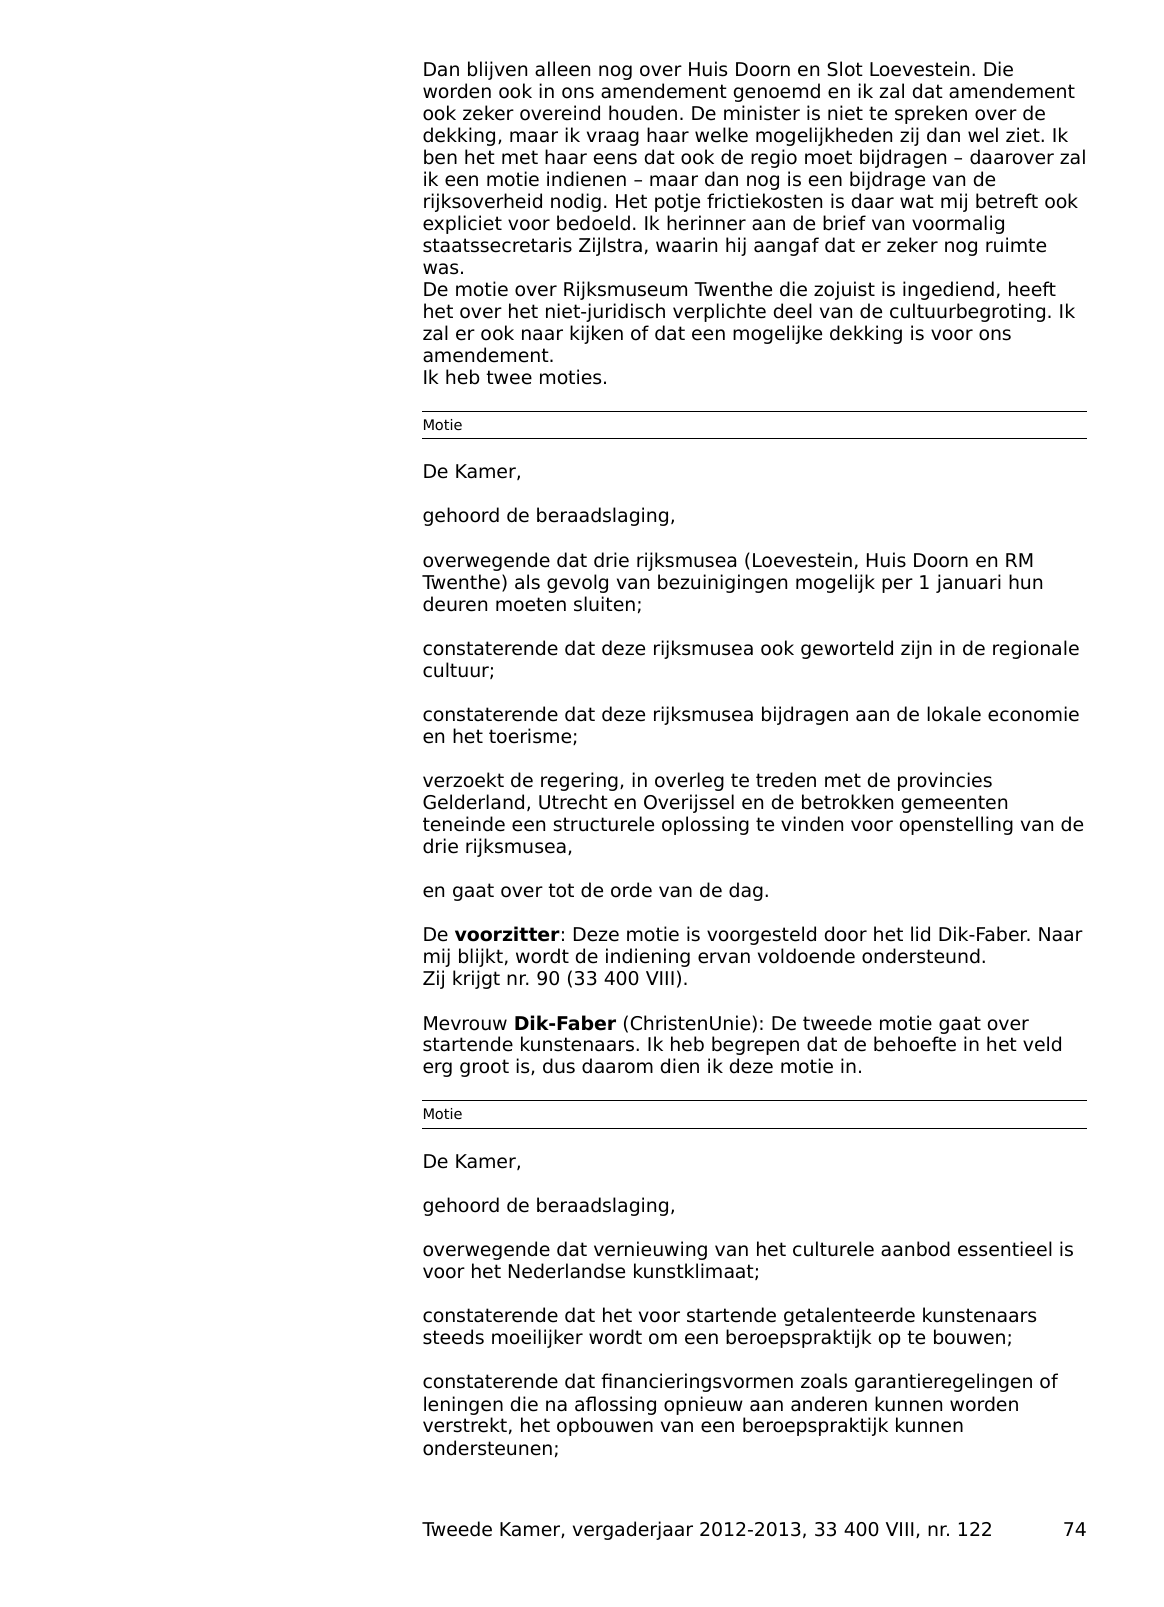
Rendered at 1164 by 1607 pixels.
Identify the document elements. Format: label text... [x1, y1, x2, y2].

text en gaat over tot de orde van de dag. [422, 880, 1087, 902]
table_header Motie [422, 1101, 1087, 1128]
text constaterende dat deze rijksmusea ook geworteld zijn in de regionale cultuur; [422, 638, 1087, 682]
text De motie over Rijksmuseum Twenthe die zojuist is ingediend, heeft het over het niet-juridisch verplichte deel van de cultuurbegroting. Ik zal er ook naar kijken of dat een mogelijke dekking is voor ons amendement. [422, 279, 1087, 367]
text constaterende dat deze rijksmusea bijdragen aan de lokale economie en het toerisme; [422, 704, 1087, 748]
text constaterende dat financieringsvormen zoals garantieregelingen of leningen die na aflossing opnieuw aan anderen kunnen worden verstrekt, het opbouwen van een beroepspraktijk kunnen ondersteunen; [422, 1371, 1087, 1459]
text gehoord de beraadslaging, [422, 1195, 1087, 1217]
text Mevrouw Dik-Faber (ChristenUnie): De tweede motie gaat over startende kunstenaars. Ik heb begrepen dat de behoefte in het veld erg groot is, dus daarom dien ik deze motie in. [422, 1012, 1087, 1078]
text overwegende dat vernieuwing van het culturele aanbod essentieel is voor het Nederlandse kunstklimaat; [422, 1239, 1087, 1283]
text De voorzitter: Deze motie is voorgesteld door het lid Dik-Faber. Naar mij blijkt, wordt de indiening ervan voldoende ondersteund. [422, 924, 1087, 968]
table_header Motie [422, 412, 1087, 438]
text Zij krijgt nr. 90 (33 400 VIII). [422, 968, 1087, 990]
text Dan blijven alleen nog over Huis Doorn en Slot Loevestein. Die worden ook in ons amendement genoemd en ik zal dat amendement ook zeker overeind houden. De minister is niet te spreken over de dekking, maar ik vraag haar welke mogelijkheden zij dan wel ziet. Ik ben het met haar eens dat ook de regio moet bijdragen – daarover zal ik een motie indienen – maar dan nog is een bijdrage van de rijksoverheid nodig. Het potje frictiekosten is daar wat mij betreft ook expliciet voor bedoeld. Ik herinner aan de brief van voormalig staatssecretaris Zijlstra, waarin hij aangaf dat er zeker nog ruimte was. [422, 59, 1087, 279]
text Ik heb twee moties. [422, 367, 1087, 389]
text constaterende dat het voor startende getalenteerde kunstenaars steeds moeilijker wordt om een beroepspraktijk op te bouwen; [422, 1305, 1087, 1349]
text verzoekt de regering, in overleg te treden met de provincies Gelderland, Utrecht en Overijssel en de betrokken gemeenten teneinde een structurele oplossing te vinden voor openstelling van de drie rijksmusea, [422, 770, 1087, 858]
text overwegende dat drie rijksmusea (Loevestein, Huis Doorn en RM Twenthe) als gevolg van bezuinigingen mogelijk per 1 januari hun deuren moeten sluiten; [422, 549, 1087, 616]
text De Kamer, [422, 1151, 1087, 1173]
text gehoord de beraadslaging, [422, 505, 1087, 527]
text De Kamer, [422, 461, 1087, 483]
